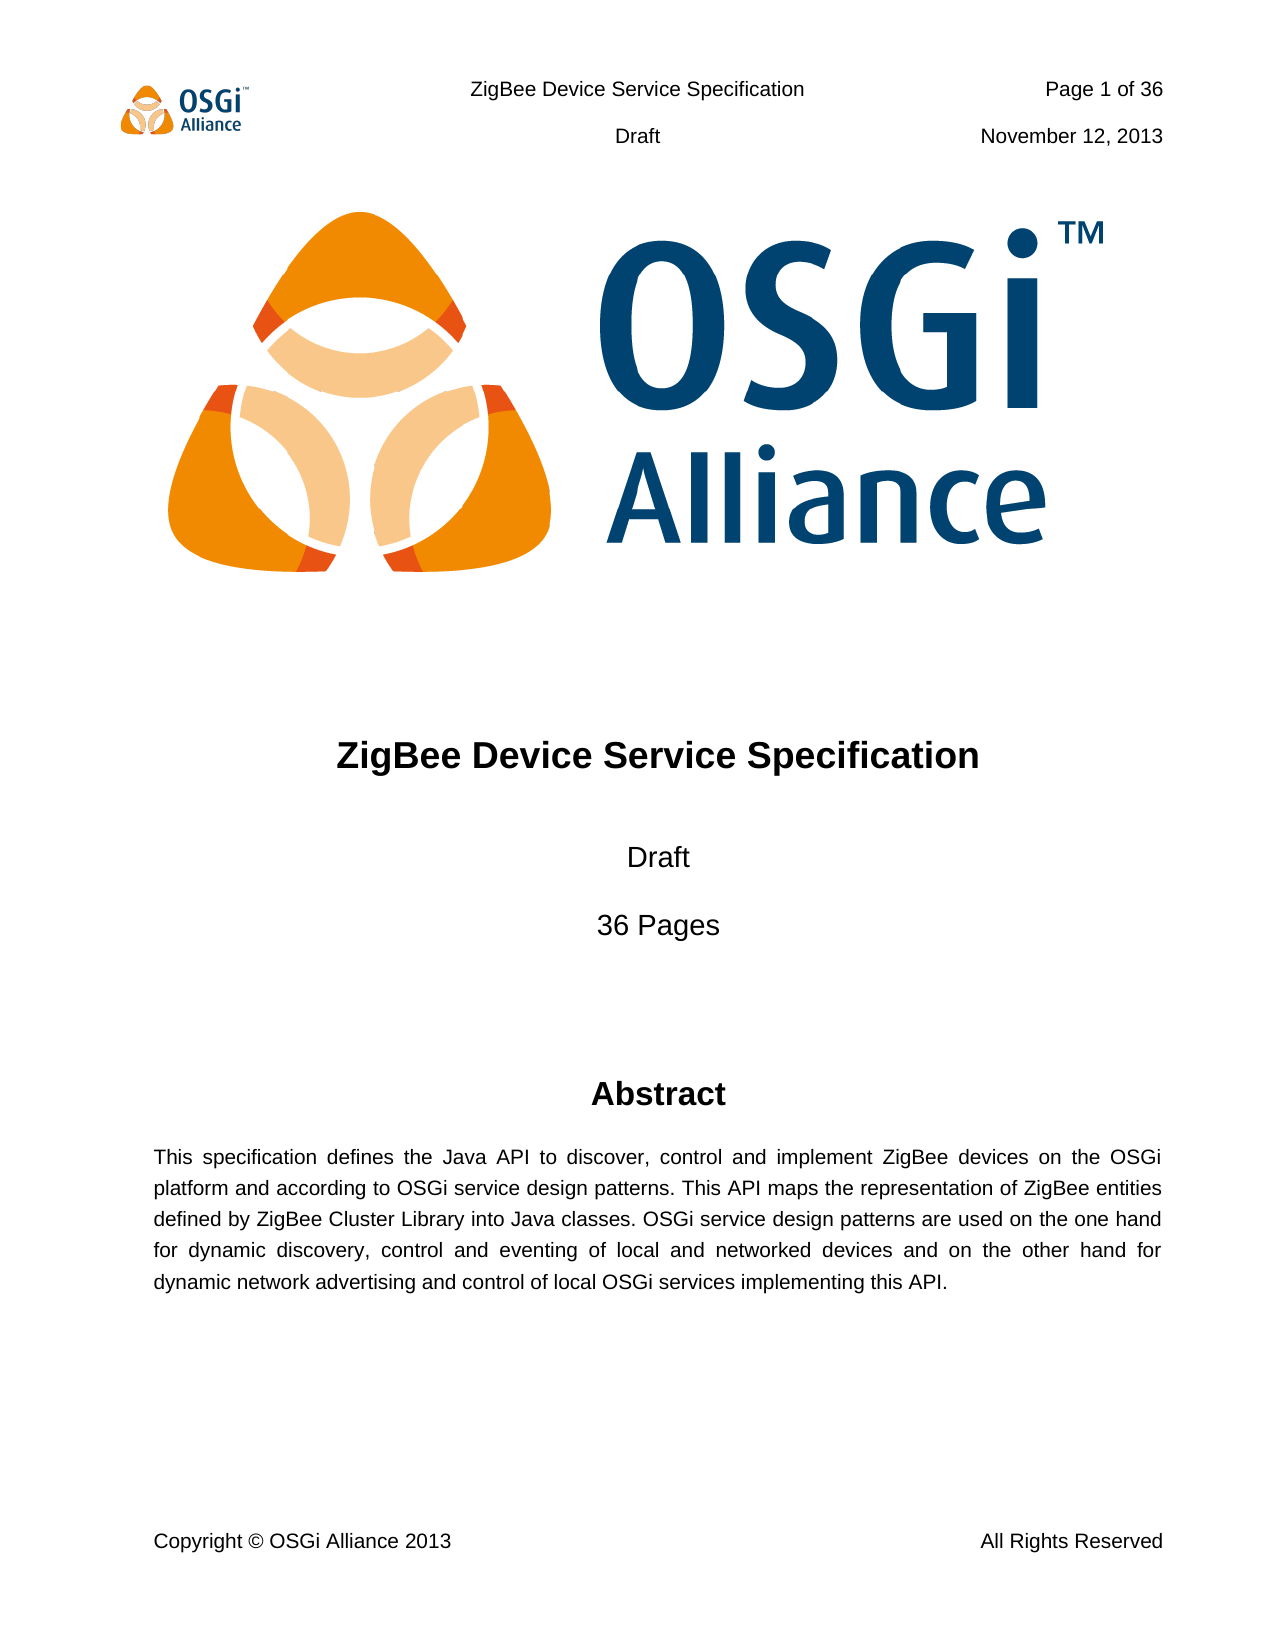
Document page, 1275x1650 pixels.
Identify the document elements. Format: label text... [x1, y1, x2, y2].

picture [112, 158, 1163, 626]
title ZigBee Device Service Specification [153, 733, 1163, 776]
text Abstract [153, 1074, 1163, 1112]
title Draft 37 Pages [153, 841, 1163, 941]
text This specification defines the Java API to discover, control and implement ZigBee devices on the OSGi platform and according to OSGi service design patterns. This API maps the representation of ZigBee entities defined by ZigBee Cluster Library into Java classes. OSGi service design patterns are used on the one hand for dynamic discovery, control and eventing of local and networked devices and on the other hand for dynamic network advertising and control of local OSGi services implementing this API. [153, 1137, 1163, 1293]
picture [113, 78, 257, 142]
